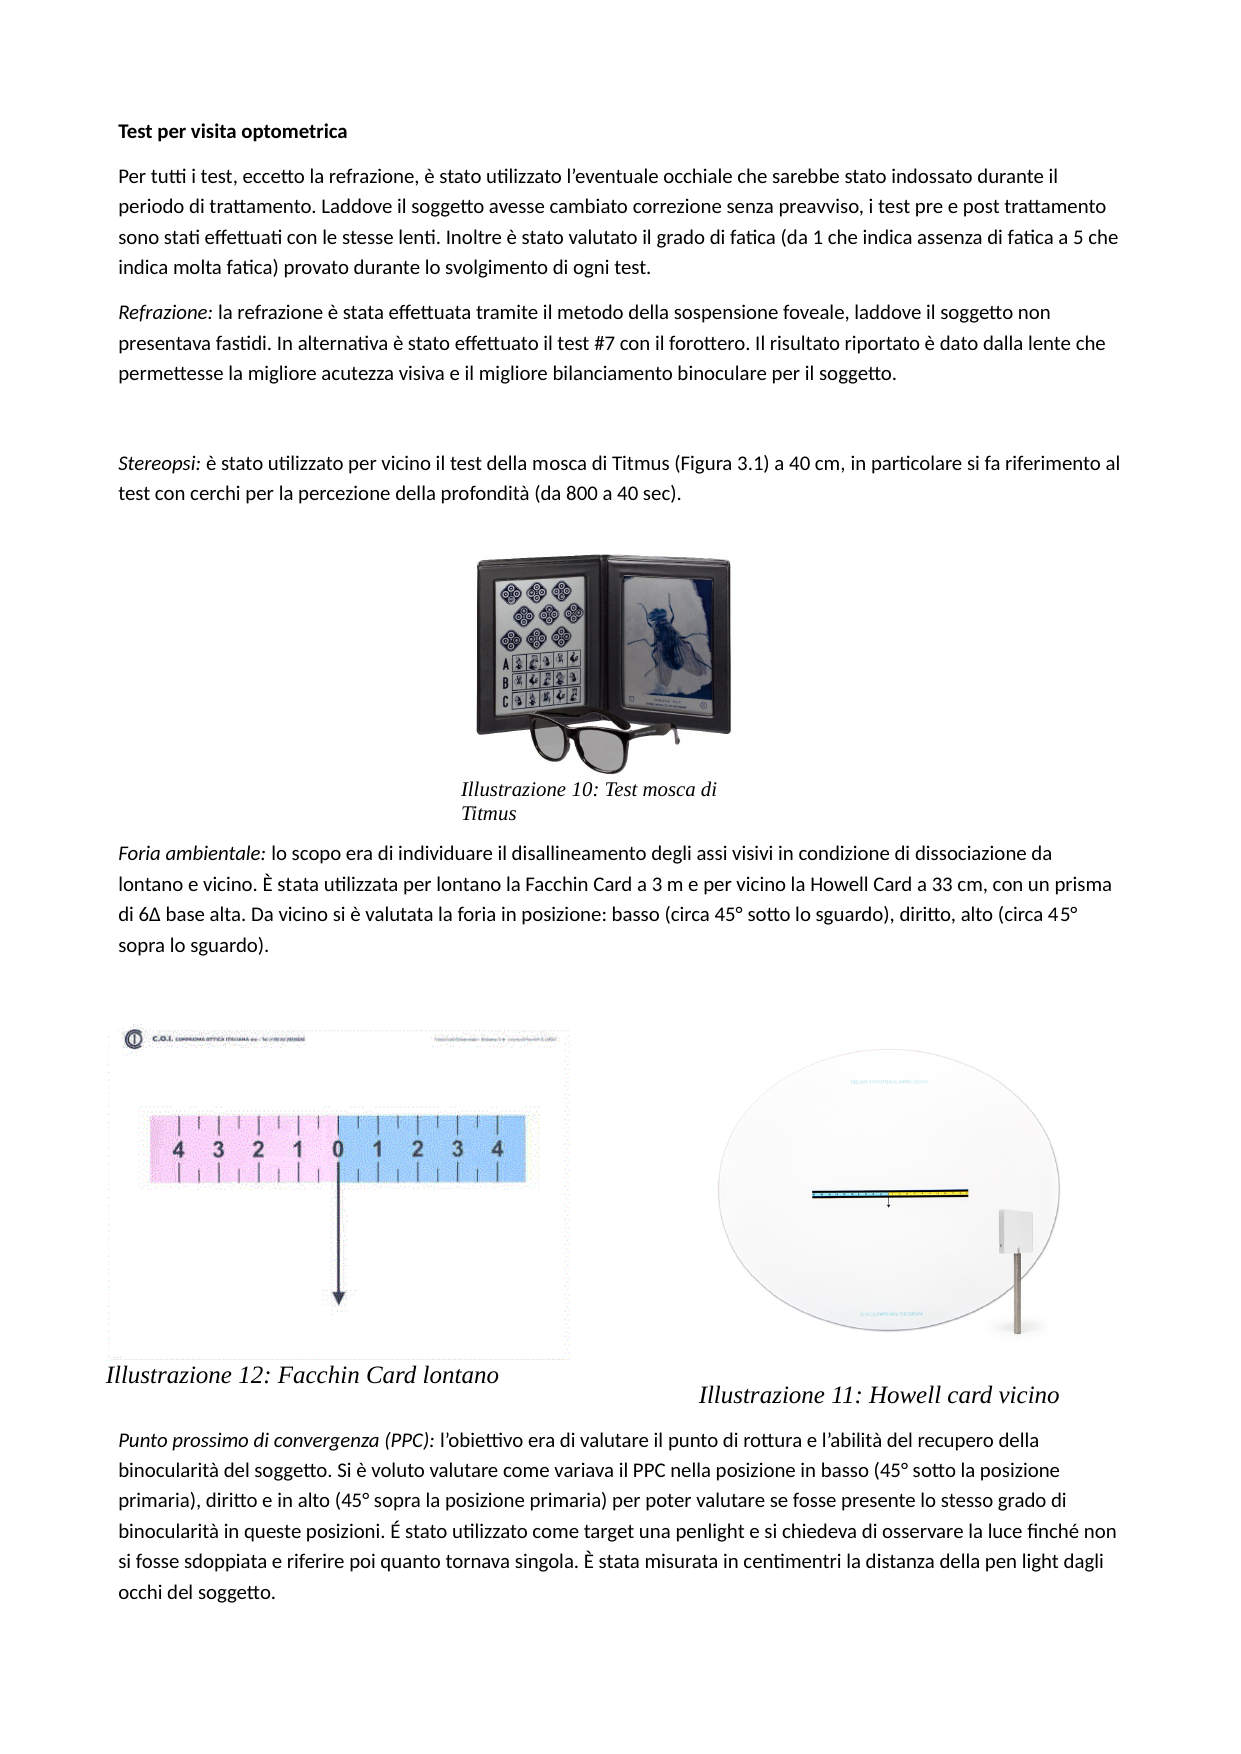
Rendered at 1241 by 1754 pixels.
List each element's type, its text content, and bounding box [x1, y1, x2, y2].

text Illustrazione 12: Facchin Card lontano [106, 1361, 572, 1389]
picture [105, 1023, 573, 1361]
text Punto prossimo di convergenza (PPC): l’obiettivo era di valutare il punto di rottura e l’abilità del recupero della binocularità del soggetto. Si è voluto valutare come variava il PPC nella posizione in basso (45° sotto la posizione primaria), diritto e in alto (45° sopra la posizione primaria) per poter valutare se fosse presente lo stesso grado di binocularità in queste posizioni. É stato utilizzato come target una penlight e si chiedeva di osservare la luce finché non si fosse sdoppiata e riferire poi quanto tornava singola. È stata misurata in centimentri la distanza della pen light dagli occhi del soggetto. [118, 1427, 1122, 1604]
text Illustrazione 11: Howell card vicino [698, 1381, 1080, 1409]
text Refrazione: la refrazione è stata effettuata tramite il metodo della sospensione foveale, laddove il soggetto non presentava fastidi. In alternativa è stato effettuato il test #7 con il forottero. Il risultato riportato è dato dalla lente che permettesse la migliore acutezza visiva e il migliore bilanciamento binoculare per il soggetto. [118, 299, 1122, 386]
text Stereopsi: è stato utilizzato per vicino il test della mosca di Titmus (Figura 3.1) a 40 cm, in particolare si fa riferimento al test con cerchi per la percezione della profondità (da 800 a 40 sec). [118, 450, 1122, 506]
picture [698, 998, 1080, 1381]
text Test per visita optometrica [118, 118, 1122, 143]
text Illustrazione 10: Test mosca di Titmus [461, 778, 741, 825]
text Per tutti i test, eccetto la refrazione, è stato utilizzato l’eventuale occhiale che sarebbe stato indossato durante il periodo di trattamento. Laddove il soggetto avesse cambiato correzione senza preavviso, i test pre e post trattamento sono stati effettuati con le stesse lenti. Inoltre è stato valutato il grado di fatica (da 1 che indica assenza di fatica a 5 che indica molta fatica) provato durante lo svolgimento di ogni test. [118, 163, 1122, 280]
text Foria ambientale: lo scopo era di individuare il disallineamento degli assi visivi in condizione di dissociazione da lontano e vicino. È stata utilizzata per lontano la Facchin Card a 3 m e per vicino la Howell Card a 33 cm, con un prisma di 6∆ base alta. Da vicino si è valutata la foria in posizione: basso (circa 45° sotto lo sguardo), diritto, alto (circa 45° sopra lo sguardo). [118, 841, 1122, 957]
picture [460, 541, 742, 778]
